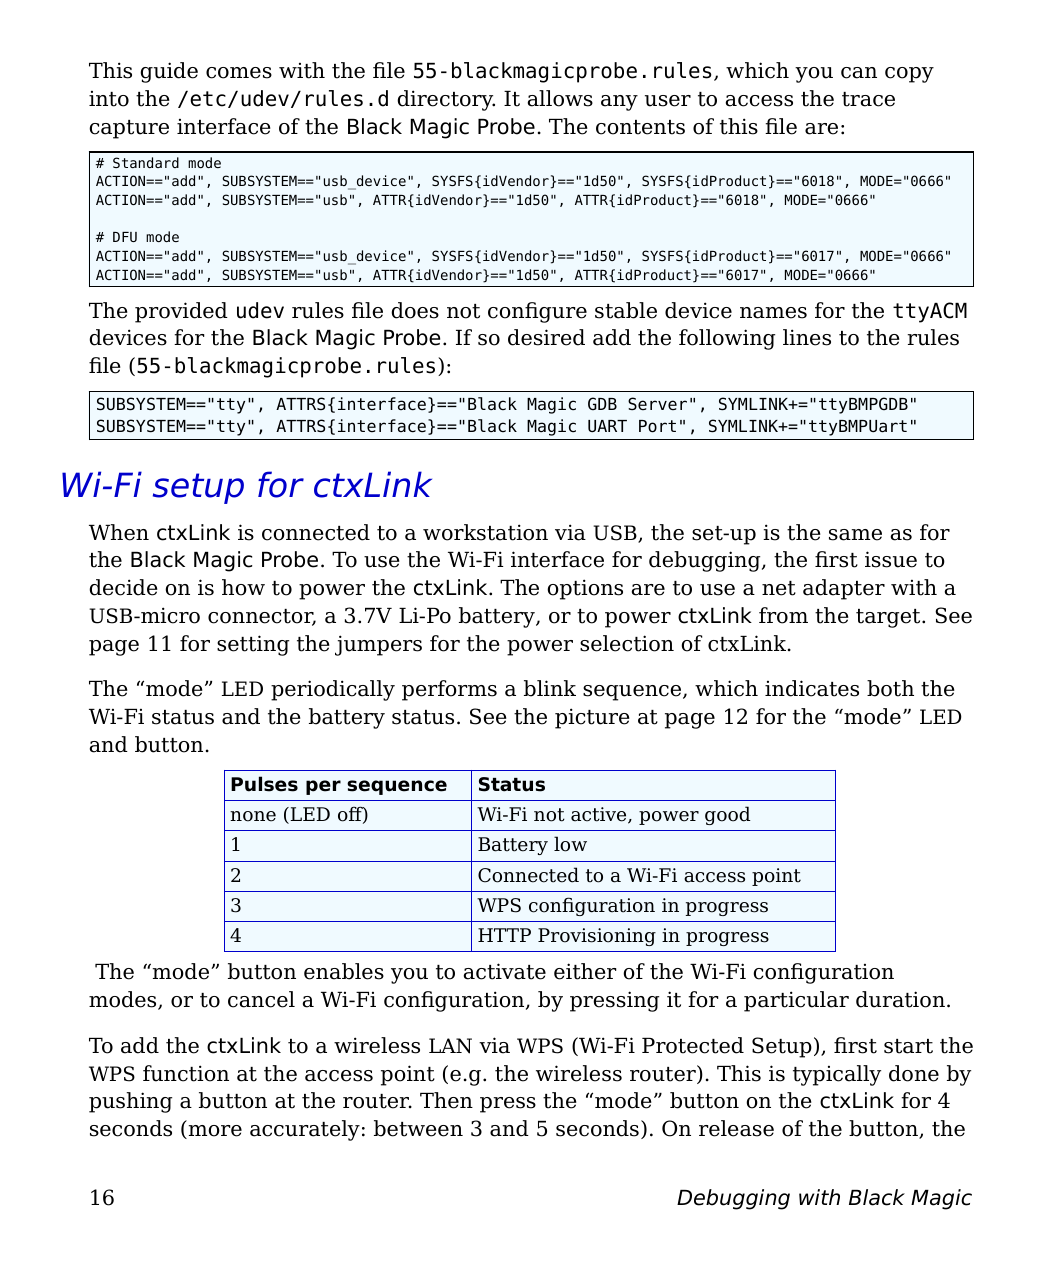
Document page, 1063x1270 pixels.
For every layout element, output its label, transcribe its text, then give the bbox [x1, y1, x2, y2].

text ACTION=="add", SUBSYSTEM=="usb_device", SYSFS{idVendor}=="1d50", SYSFS{idProduct}=="6017", MODE="0666" [90, 244, 973, 263]
subtitle Wi-Fi setup for ctxLink [59, 467, 974, 506]
table_header Pulses per sequence [225, 771, 471, 800]
text ACTION=="add", SUBSYSTEM=="usb", ATTR{idVendor}=="1d50", ATTR{idProduct}=="6017", MODE="0666" [90, 263, 973, 286]
text ACTION=="add", SUBSYSTEM=="usb_device", SYSFS{idVendor}=="1d50", SYSFS{idProduct}=="6018", MODE="0666" [90, 170, 973, 189]
table_cell 2 [225, 862, 471, 891]
table_header Status [472, 771, 835, 800]
table_cell 3 [225, 892, 471, 921]
text # Standard mode [90, 153, 973, 170]
text # DFU mode [90, 226, 973, 244]
text The provided udev rules file does not configure stable device names for the ttyACM devices for the Black Magic Probe. If so desired add the following lines to the rules file (55-blackmagicprobe.rules): [88, 299, 974, 378]
text SUBSYSTEM=="tty", ATTRS{interface}=="Black Magic GDB Server", SYMLINK+="ttyBMPGDB" [90, 392, 973, 413]
table_cell 4 [225, 922, 471, 951]
table_cell 1 [225, 831, 471, 861]
table_cell Wi-Fi not active, power good [472, 801, 835, 830]
table_cell Connected to a Wi-Fi access point [472, 862, 835, 891]
table_cell Battery low [472, 831, 835, 861]
text The “mode” button enables you to activate either of the Wi-Fi configuration modes, or to cancel a Wi-Fi configuration, by pressing it for a particular duration. [88, 960, 974, 1012]
text To add the ctxLink to a wireless LAN via WPS (Wi-Fi Protected Setup), first start the WPS function at the access point (e.g. the wireless router). This is typically done by pushing a button at the router. Then press the “mode” button on the ctxLink for 4 seconds (more accurately: between 3 and 5 seconds). On release of the button, the [88, 1034, 974, 1141]
text The “mode” LED periodically performs a blink sequence, which indicates both the Wi-Fi status and the battery status. See the picture at page 12 for the “mode” LED and button. [88, 677, 974, 757]
text ACTION=="add", SUBSYSTEM=="usb", ATTR{idVendor}=="1d50", ATTR{idProduct}=="6018", MODE="0666" [90, 189, 973, 207]
text When ctxLink is connected to a workstation via USB, the set-up is the same as for the Black Magic Probe. To use the Wi-Fi interface for debugging, the first issue to decide on is how to power the ctxLink. The options are to use a net adapter with a USB-micro connector, a 3.7V Li-Po battery, or to power ctxLink from the target. See page 11 for setting the jumpers for the power selection of ctxLink. [88, 521, 974, 656]
table_cell none (LED off) [225, 801, 471, 830]
text SUBSYSTEM=="tty", ATTRS{interface}=="Black Magic UART Port", SYMLINK+="ttyBMPUart" [90, 413, 973, 439]
table_cell WPS configuration in progress [472, 892, 835, 921]
table_cell HTTP Provisioning in progress [472, 922, 835, 951]
text This guide comes with the file 55-blackmagicprobe.rules, which you can copy into the /etc/udev/rules.d directory. It allows any user to access the trace capture interface of the Black Magic Probe. The contents of this file are: [88, 59, 974, 139]
